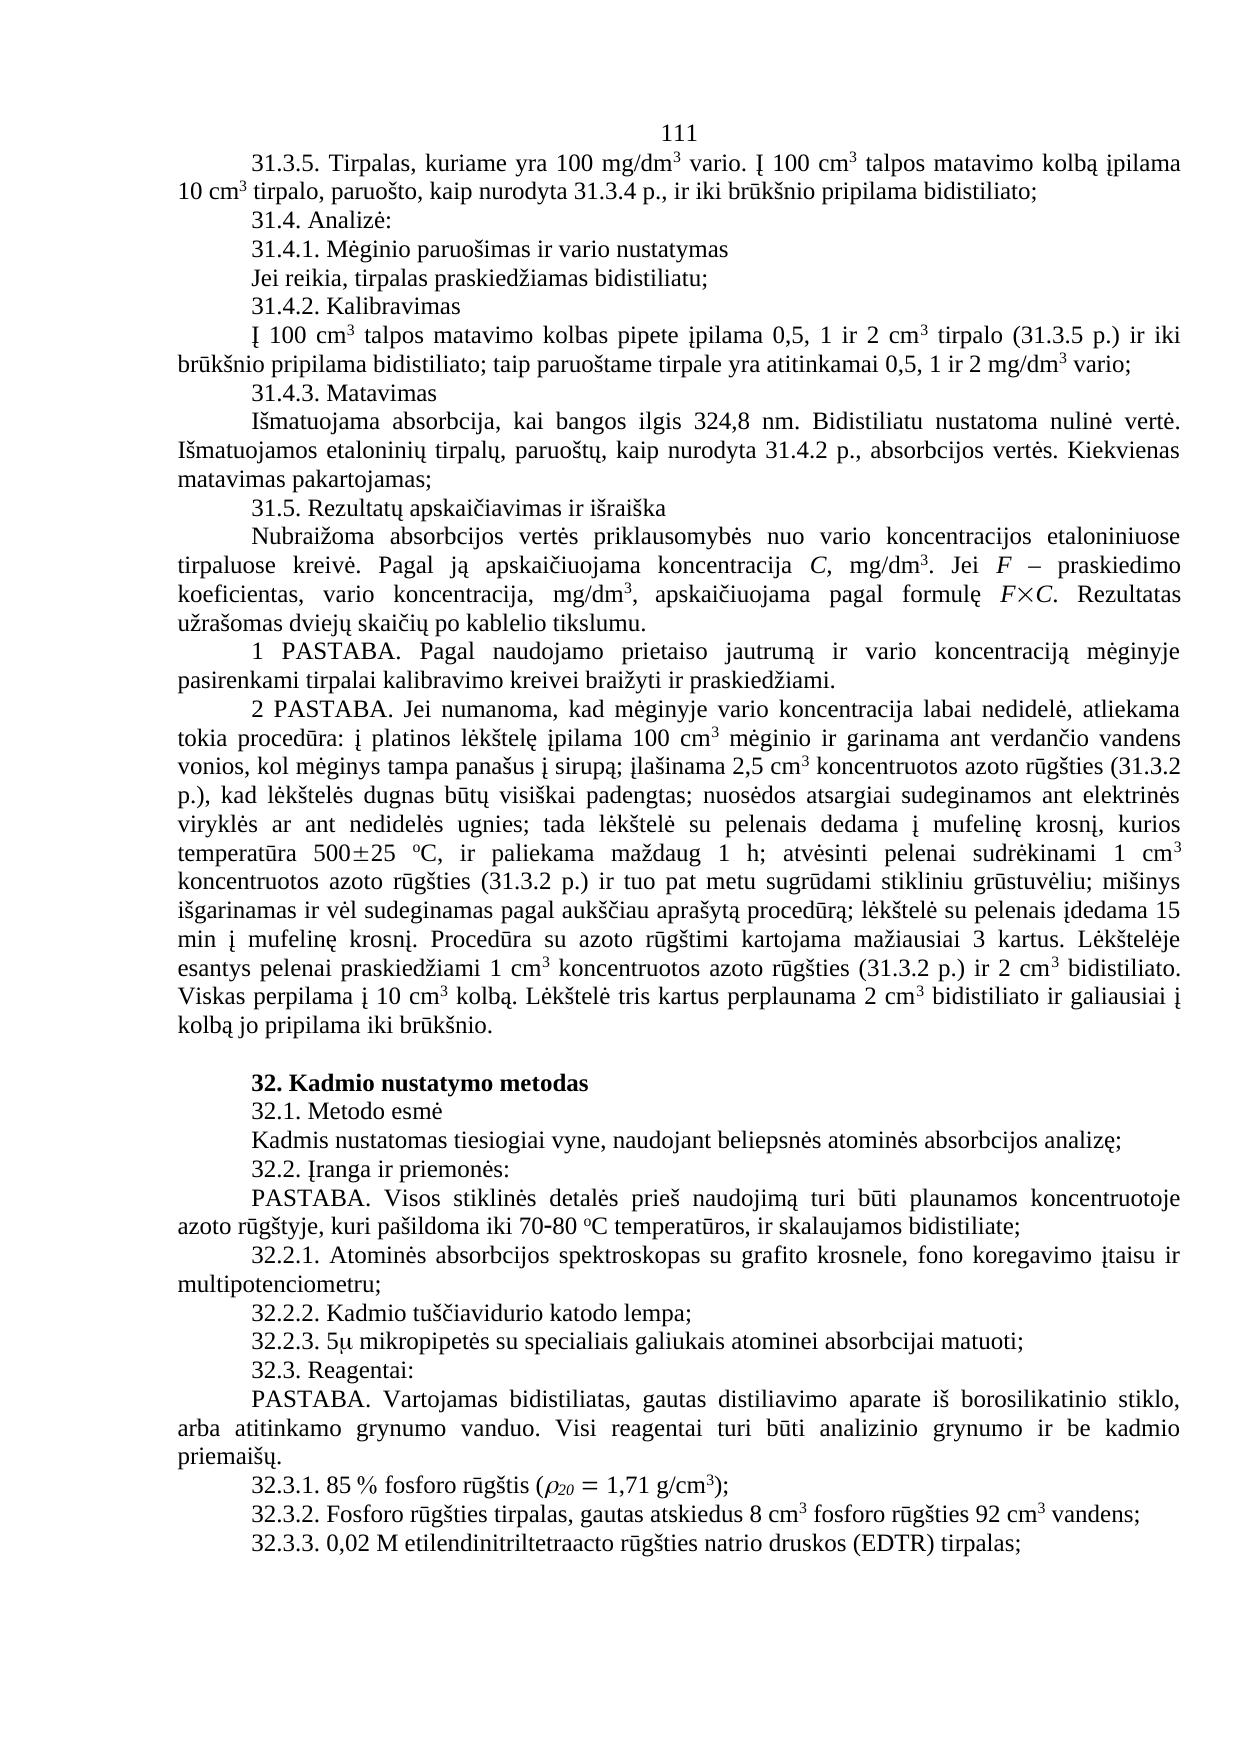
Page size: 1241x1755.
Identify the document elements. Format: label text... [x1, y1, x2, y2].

text Nubraižoma absorbcijos vertės priklausomybės nuo vario koncentracijos etaloniniuose tirpaluose kreivė. Pagal ją apskaičiuojama koncentracija C, mg/dm3. Jei F – praskiedimo koeficientas, vario koncentracija, mg/dm3, apskaičiuojama pagal formulę FC. Rezultatas užrašomas dviejų skaičių po kablelio tikslumu. [177, 521, 1181, 636]
text 32.2. Įranga ir priemonės: [177, 1154, 1181, 1183]
text Į 100 cm3 talpos matavimo kolbas pipete įpilama 0,5, 1 ir 2 cm3 tirpalo (31.3.5 p.) ir iki brūkšnio pripilama bidistiliato; taip paruoštame tirpale yra atitinkamai 0,5, 1 ir 2 mg/dm3 vario; [177, 320, 1181, 378]
text 32.1. Metodo esmė [177, 1096, 1181, 1125]
text 32.3.1. 85  fosforo rūgštis (20  1,71 g/cm3); [177, 1470, 1181, 1499]
text 31.4.2. Kalibravimas [177, 291, 1181, 320]
text 32.3. Reagentai: [177, 1355, 1181, 1384]
text 31.4.3. Matavimas [177, 378, 1181, 406]
text 1 PASTABA. Pagal naudojamo prietaiso jautrumą ir vario koncentraciją mėginyje pasirenkami tirpalai kalibravimo kreivei braižyti ir praskiedžiami. [177, 636, 1181, 694]
text 32.3.3. 0,02 M etilendinitriltetraacto rūgšties natrio druskos (EDTR) tirpalas; [177, 1528, 1181, 1556]
text Jei reikia, tirpalas praskiedžiamas bidistiliatu; [177, 263, 1181, 291]
text PASTABA. Visos stiklinės detalės prieš naudojimą turi būti plaunamos koncentruotoje azoto rūgštyje, kuri pašildoma iki 7080 oC temperatūros, ir skalaujamos bidistiliate; [177, 1183, 1181, 1240]
text 31.4.1. Mėginio paruošimas ir vario nustatymas [177, 234, 1181, 263]
text 32.2.1. Atominės absorbcijos spektroskopas su grafito krosnele, fono koregavimo įtaisu ir multipotenciometru; [177, 1240, 1181, 1298]
text 31.4. Analizė: [177, 205, 1181, 234]
text 31.3.5. Tirpalas, kuriame yra 100 mg/dm3 vario. Į 100 cm3 talpos matavimo kolbą įpilama 10 cm3 tirpalo, paruošto, kaip nurodyta 31.3.4 p., ir iki brūkšnio pripilama bidistiliato; [177, 148, 1181, 205]
text 32.3.2. Fosforo rūgšties tirpalas, gautas atskiedus 8 cm3 fosforo rūgšties 92 cm3 vandens; [177, 1499, 1181, 1528]
text 32. Kadmio nustatymo metodas [177, 1068, 1181, 1096]
text PASTABA. Vartojamas bidistiliatas, gautas distiliavimo aparate iš borosilikatinio stiklo, arba atitinkamo grynumo vanduo. Visi reagentai turi būti analizinio grynumo ir be kadmio priemaišų. [177, 1384, 1181, 1470]
text 31.5. Rezultatų apskaičiavimas ir išraiška [177, 493, 1181, 521]
text 2 PASTABA. Jei numanoma, kad mėginyje vario koncentracija labai nedidelė, atliekama tokia procedūra: į platinos lėkštelę įpilama 100 cm3 mėginio ir garinama ant verdančio vandens vonios, kol mėginys tampa panašus į sirupą; įlašinama 2,5 cm3 koncentruotos azoto rūgšties (31.3.2 p.), kad lėkštelės dugnas būtų visiškai padengtas; nuosėdos atsargiai sudeginamos ant elektrinės viryklės ar ant nedidelės ugnies; tada lėkštelė su pelenais dedama į mufelinę krosnį, kurios temperatūra 50025 oC, ir paliekama maždaug 1 h; atvėsinti pelenai sudrėkinami 1 cm3 koncentruotos azoto rūgšties (31.3.2 p.) ir tuo pat metu sugrūdami stikliniu grūstuvėliu; mišinys išgarinamas ir vėl sudeginamas pagal aukščiau aprašytą procedūrą; lėkštelė su pelenais įdedama 15 min į mufelinę krosnį. Procedūra su azoto rūgštimi kartojama mažiausiai 3 kartus. Lėkštelėje esantys pelenai praskiedžiami 1 cm3 koncentruotos azoto rūgšties (31.3.2 p.) ir 2 cm3 bidistiliato. Viskas perpilama į 10 cm3 kolbą. Lėkštelė tris kartus perplaunama 2 cm3 bidistiliato ir galiausiai į kolbą jo pripilama iki brūkšnio. [177, 694, 1181, 1039]
text 32.2.3. 5 mikropipetės su specialiais galiukais atominei absorbcijai matuoti; [177, 1326, 1181, 1355]
text 32.2.2. Kadmio tuščiavidurio katodo lempa; [177, 1298, 1181, 1326]
text Kadmis nustatomas tiesiogiai vyne, naudojant beliepsnės atominės absorbcijos analizę; [177, 1125, 1181, 1154]
text Išmatuojama absorbcija, kai bangos ilgis 324,8 nm. Bidistiliatu nustatoma nulinė vertė. Išmatuojamos etaloninių tirpalų, paruoštų, kaip nurodyta 31.4.2 p., absorbcijos vertės. Kiekvienas matavimas pakartojamas; [177, 406, 1181, 493]
